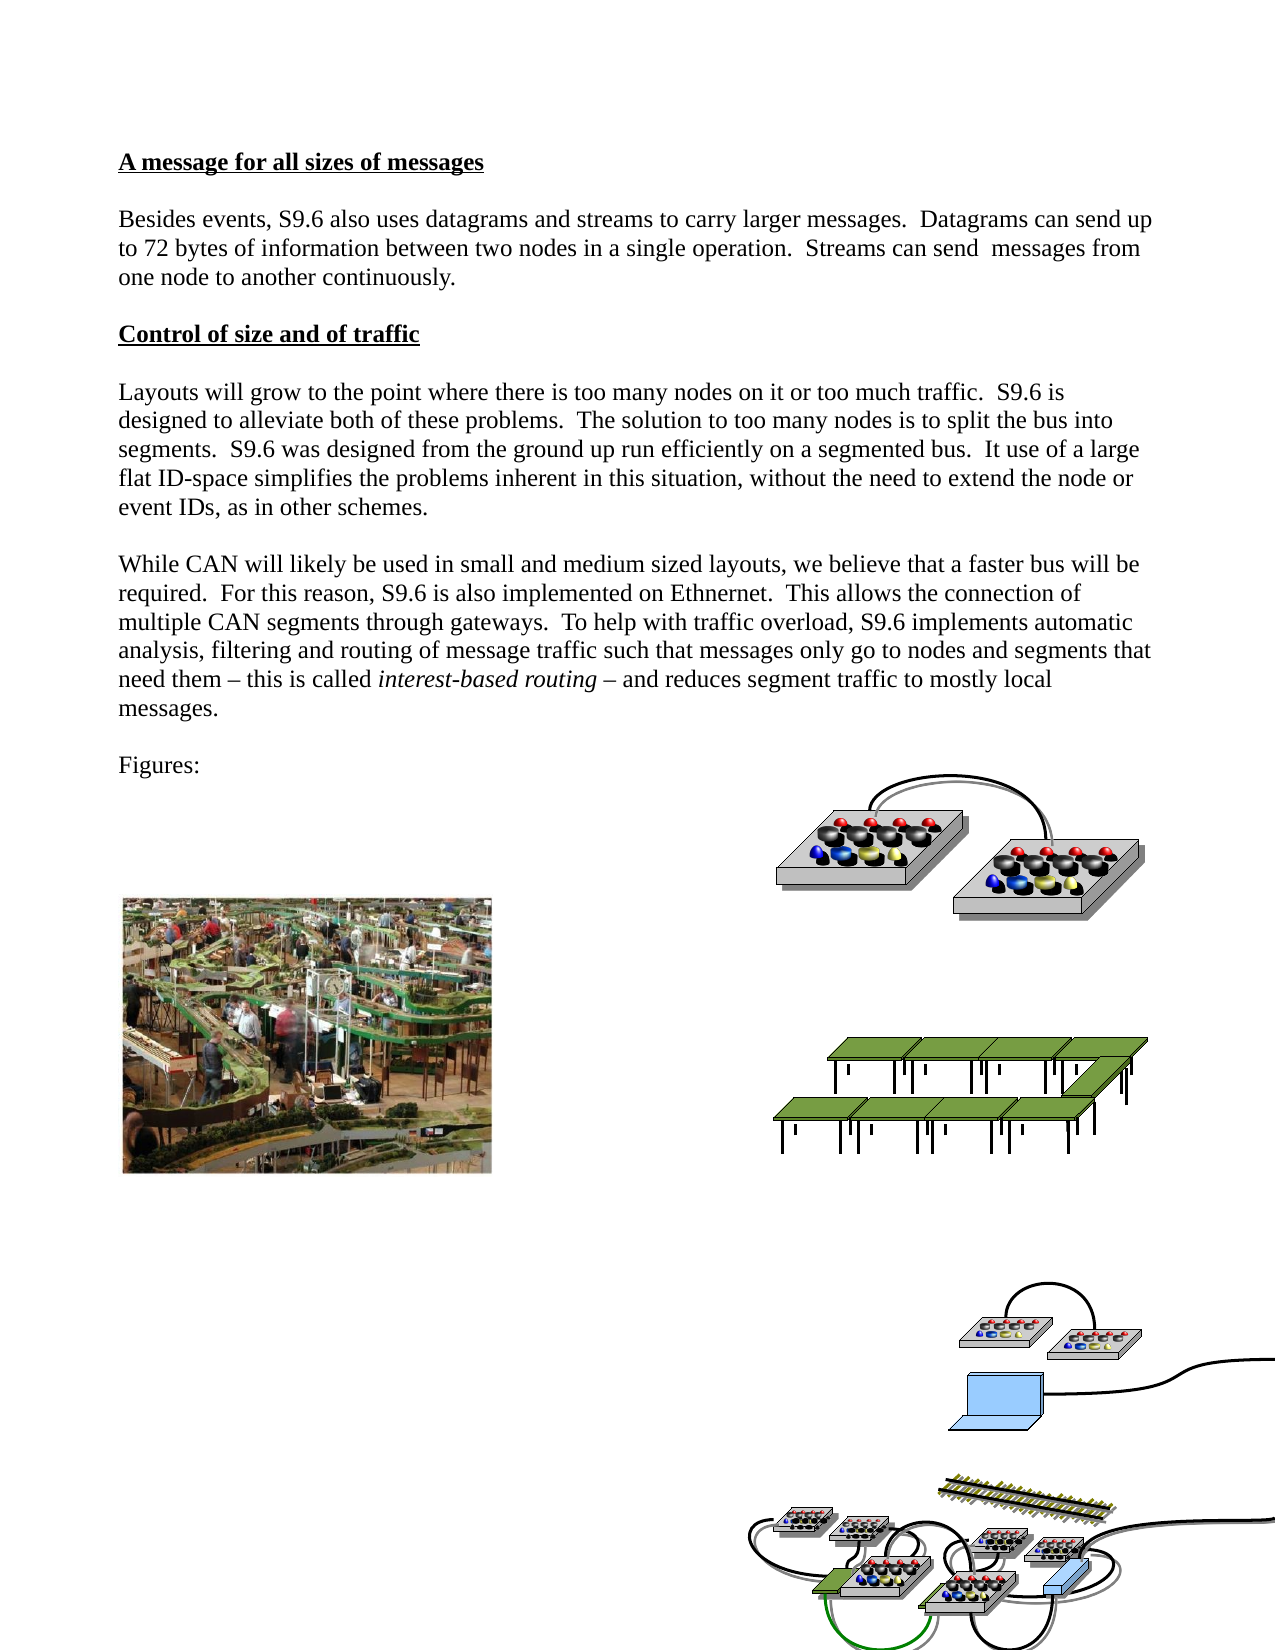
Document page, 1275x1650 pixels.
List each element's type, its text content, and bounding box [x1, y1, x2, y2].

text Figures: [118, 751, 1157, 779]
picture [118, 894, 494, 1177]
text Besides events, S9.6 also uses datagrams and streams to carry larger messages. Datagrams can send up to 72 bytes of information between two nodes in a single operation. Streams can send messages from one node to another continuously. [118, 204, 1157, 291]
text Layouts will grow to the point where there is too many nodes on it or too much traffic. S9.6 is designed to alleviate both of these problems. The solution to too many nodes is to split the bus into segments. S9.6 was designed from the ground up run efficiently on a segmented bus. It use of a large flat ID-space simplifies the problems inherent in this situation, without the need to extend the node or event IDs, as in other schemes. [118, 377, 1157, 521]
text Control of size and of traffic [118, 319, 1157, 348]
text A message for all sizes of messages [118, 147, 1157, 176]
text While CAN will likely be used in small and medium sized layouts, we believe that a faster bus will be required. For this reason, S9.6 is also implemented on Ethnernet. This allows the connection of multiple CAN segments through gateways. To help with traffic overload, S9.6 implements automatic analysis, filtering and routing of message traffic such that messages only go to nodes and segments that need them – this is called interest-based routing – and reduces segment traffic to mostly local messages. [118, 549, 1157, 722]
